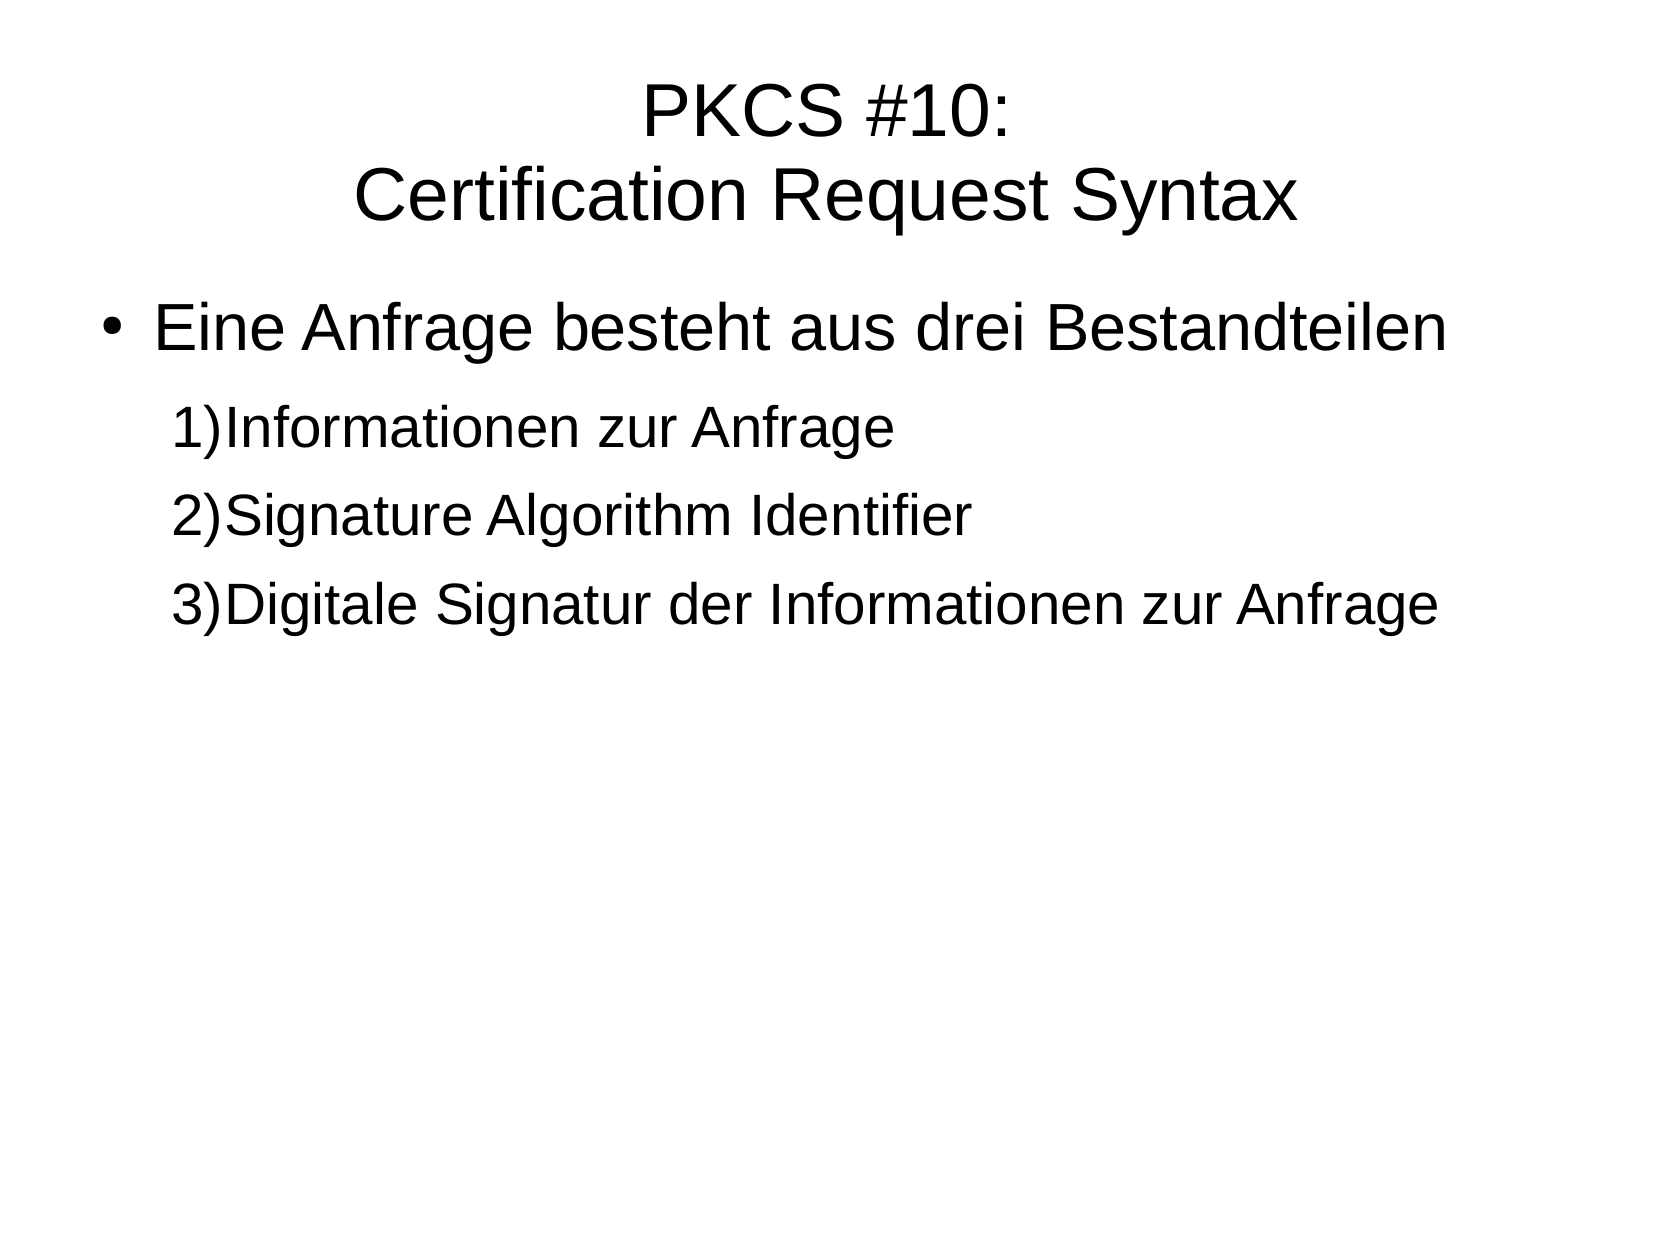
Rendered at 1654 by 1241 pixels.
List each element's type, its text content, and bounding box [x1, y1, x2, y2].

list Eine Anfrage besteht aus drei Bestandteilen Informationen zur Anfrage Signature Algorithm Identifier Digitale Signatur der Informationen zur Anfrage [82, 290, 1571, 1010]
title PKCS #10: Certification Request Syntax [82, 49, 1571, 257]
